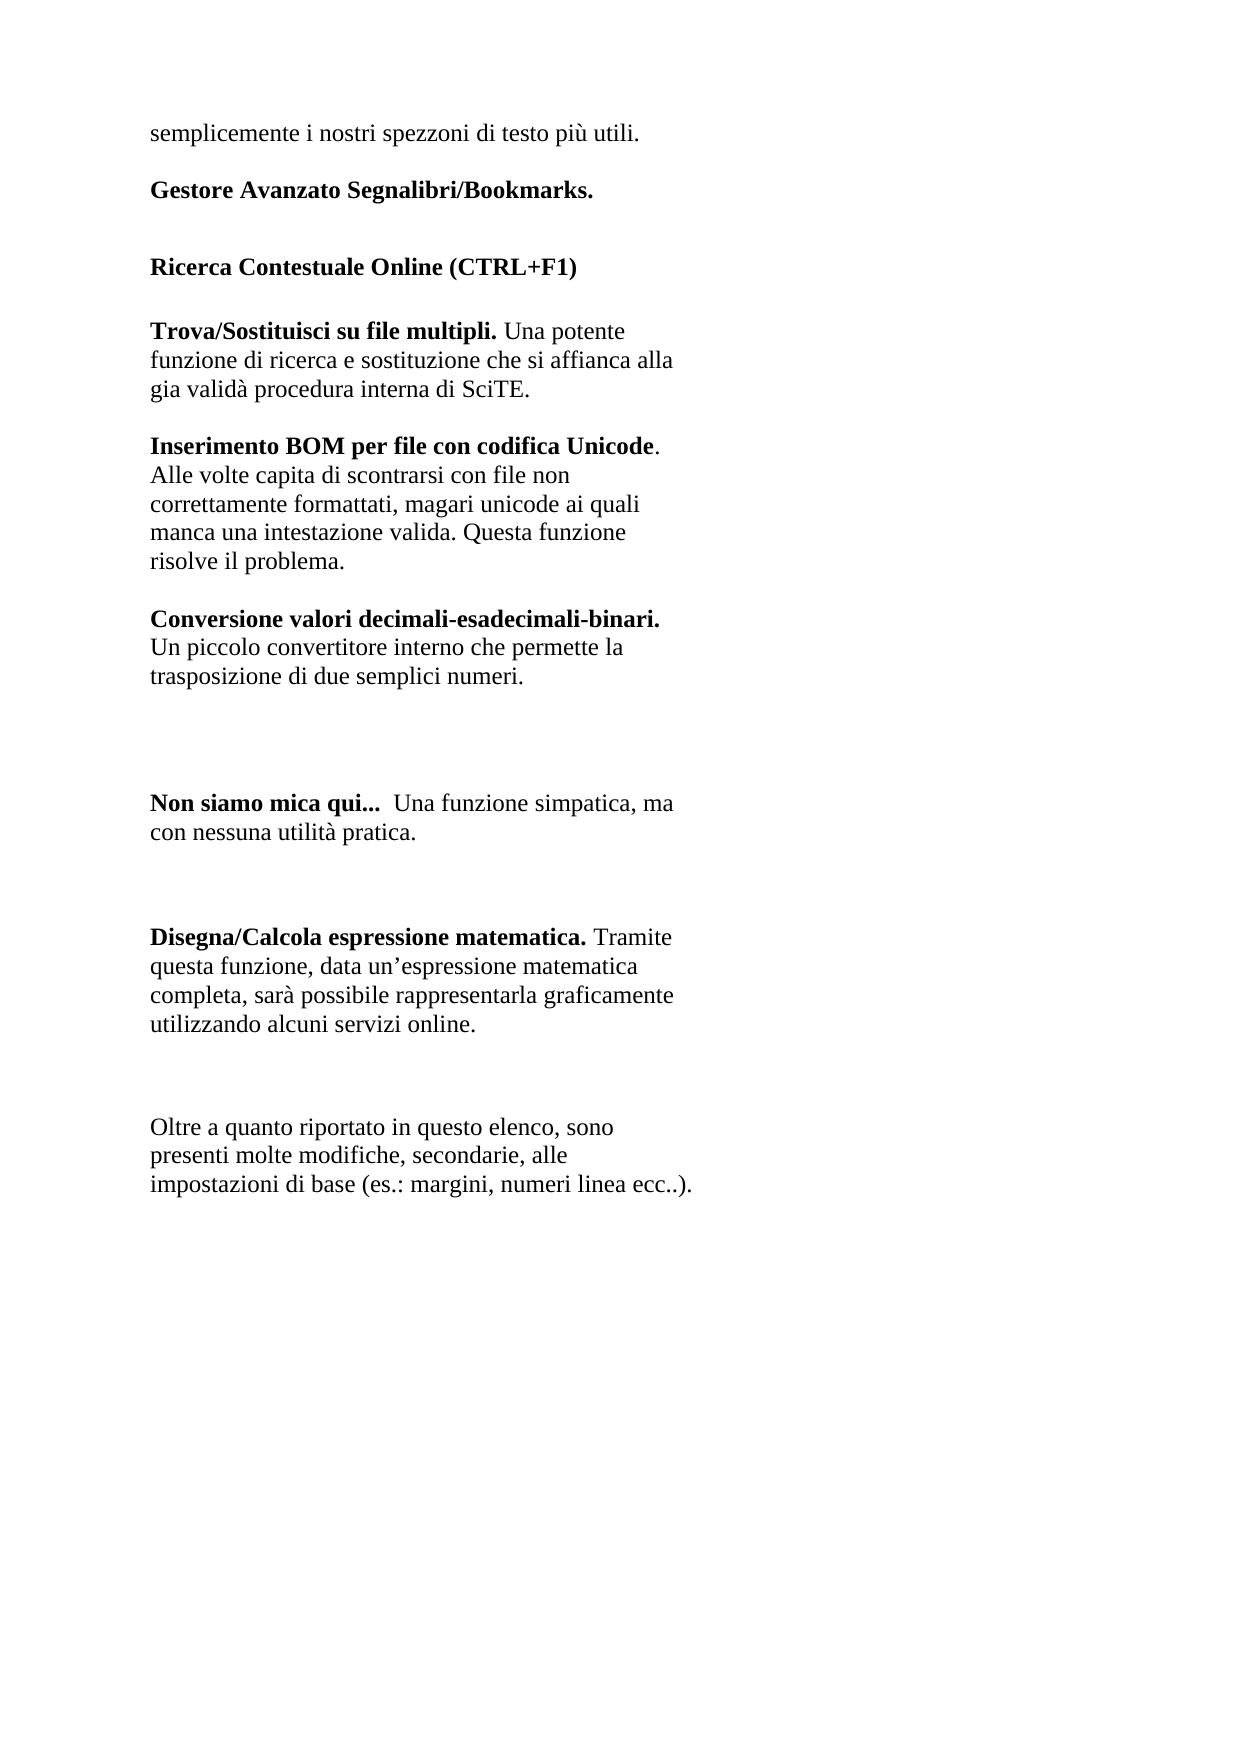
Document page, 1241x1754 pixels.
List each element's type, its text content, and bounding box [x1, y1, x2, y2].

table_cell [694, 118, 1090, 176]
table_cell Non siamo mica qui... Una funzione simpatica, ma con nessuna utilità pratica. [150, 788, 694, 922]
table_cell [694, 431, 1090, 604]
table_cell Gestore Avanzato Segnalibri/Bookmarks. [150, 176, 694, 252]
table_cell Ricerca Contestuale Online (CTRL+F1) [150, 252, 694, 316]
table_cell [694, 1112, 1090, 1198]
table_cell Disegna/Calcola espressione matematica. Tramite questa funzione, data un’espressione matematica completa, sarà possibile rappresentarla graficamente utilizzando alcuni servizi online. [150, 923, 694, 1112]
table_cell Trova/Sostituisci su file multipli. Una potente funzione di ricerca e sostituzione che si affianca alla gia validà procedura interna di SciTE. [150, 316, 694, 431]
table_cell [694, 252, 1090, 316]
table_cell Oltre a quanto riportato in questo elenco, sono presenti molte modifiche, secondarie, alle impostazioni di base (es.: margini, numeri linea ecc..). [150, 1112, 694, 1198]
table_cell [694, 923, 1090, 1112]
table_cell [694, 788, 1090, 922]
table_cell [694, 176, 1090, 252]
table_cell [694, 316, 1090, 431]
table_cell [694, 604, 1090, 788]
table_cell Inserimento BOM per file con codifica Unicode. Alle volte capita di scontrarsi con file non correttamente formattati, magari unicode ai quali manca una intestazione valida. Questa funzione risolve il problema. [150, 431, 694, 604]
table_cell Conversione valori decimali-esadecimali-binari. Un piccolo convertitore interno che permette la trasposizione di due semplici numeri. [150, 604, 694, 788]
table_cell semplicemente i nostri spezzoni di testo più utili. [150, 118, 694, 176]
